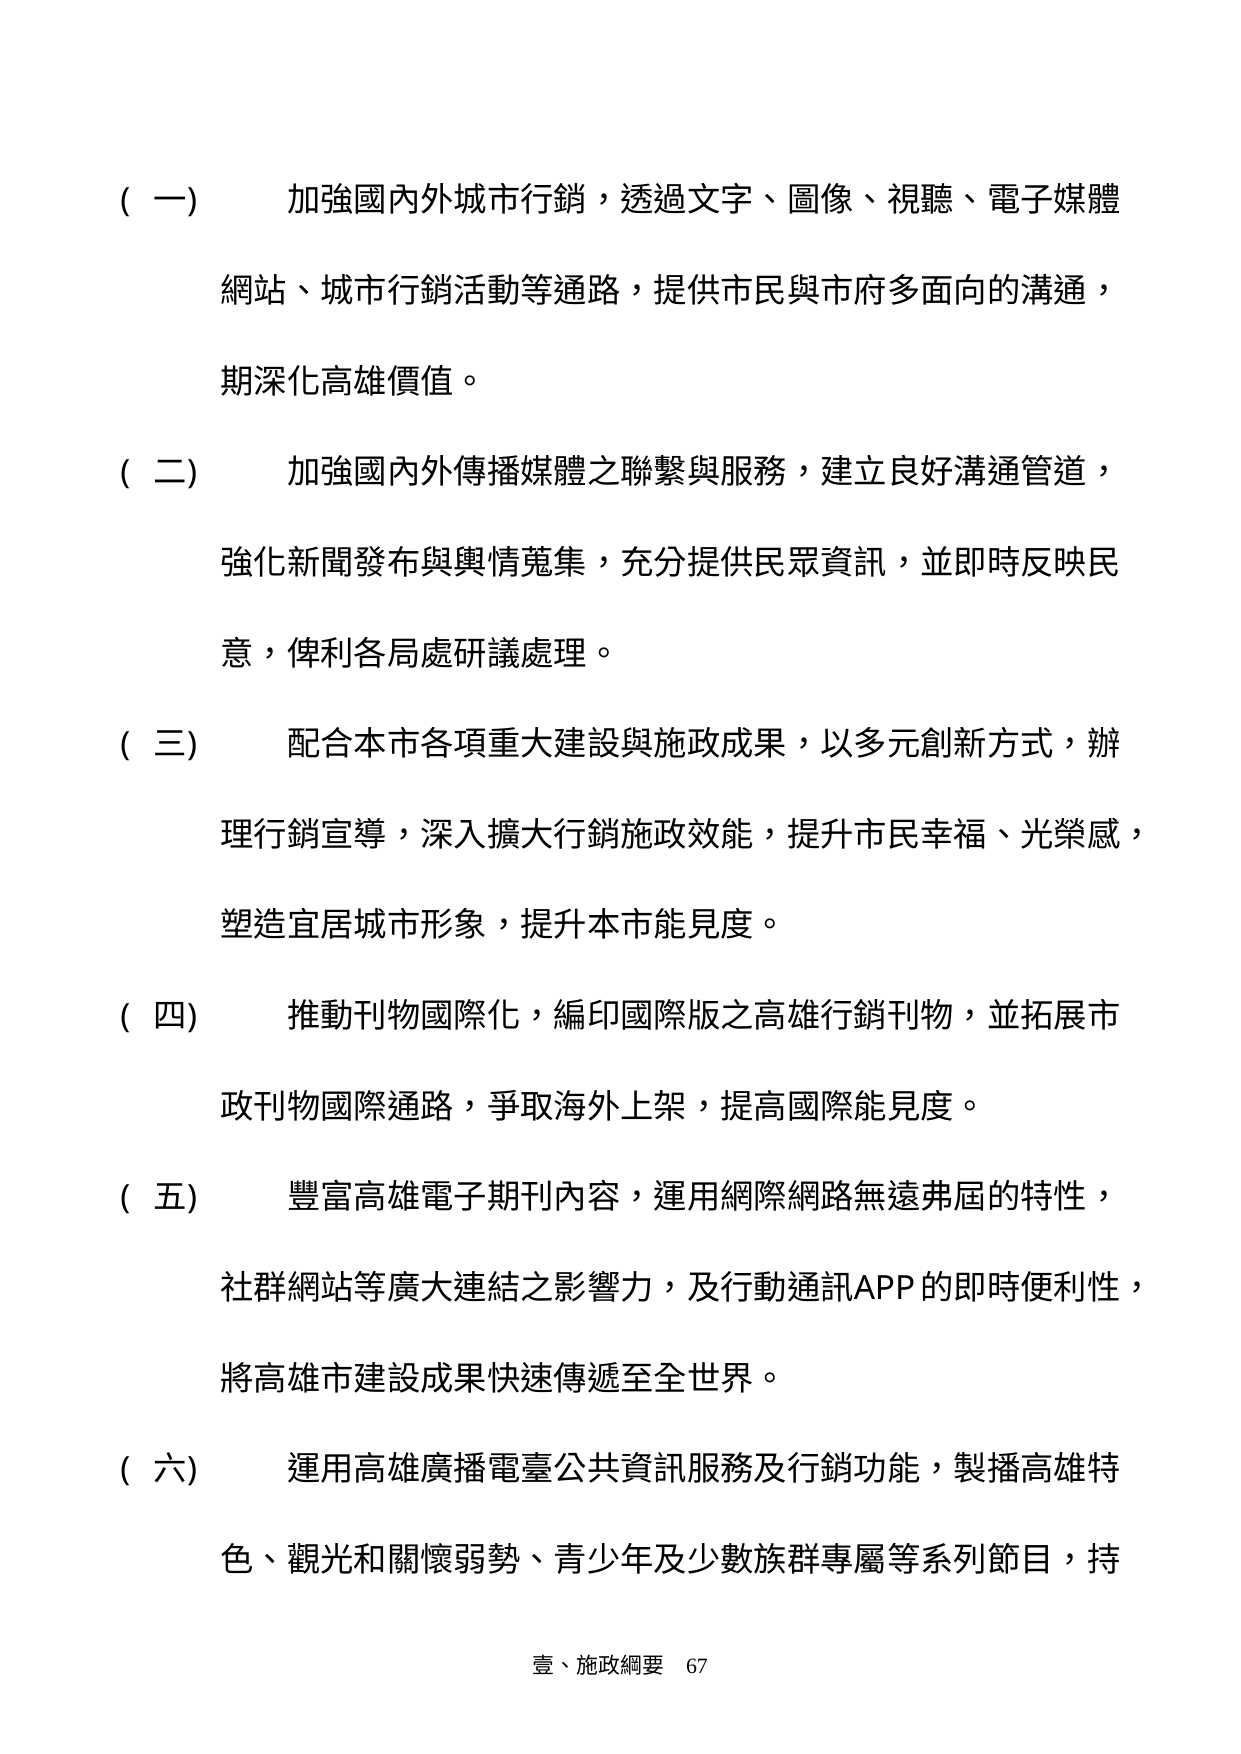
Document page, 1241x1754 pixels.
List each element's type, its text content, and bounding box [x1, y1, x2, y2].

list 推動刊物國際化，編印國際版之高雄行銷刊物，並拓展市政刊物國際通路，爭取海外上架，提高國際能見度。 [120, 968, 1120, 1149]
list 豐富高雄電子期刊內容，運用網際網路無遠弗屆的特性，社群網站等廣大連結之影響力，及行動通訊APP的即時便利性，將高雄市建設成果快速傳遞至全世界。 [120, 1149, 1120, 1421]
list 配合本市各項重大建設與施政成果，以多元創新方式，辦理行銷宣導，深入擴大行銷施政效能，提升市民幸福、光榮感，塑造宜居城市形象，提升本市能見度。 [120, 696, 1120, 968]
list 加強國內外城市行銷，透過文字、圖像、視聽、電子媒體、網站、城市行銷活動等通路，提供市民與市府多面向的溝通，期深化高雄價值。 [120, 152, 1120, 424]
list 運用高雄廣播電臺公共資訊服務及行銷功能，製播高雄特色、觀光和關懷弱勢、青少年及少數族群專屬等系列節目，持 [120, 1421, 1120, 1602]
list 加強國內外傳播媒體之聯繫與服務，建立良好溝通管道，強化新聞發布與輿情蒐集，充分提供民眾資訊，並即時反映民意，俾利各局處研議處理。 [120, 424, 1120, 696]
